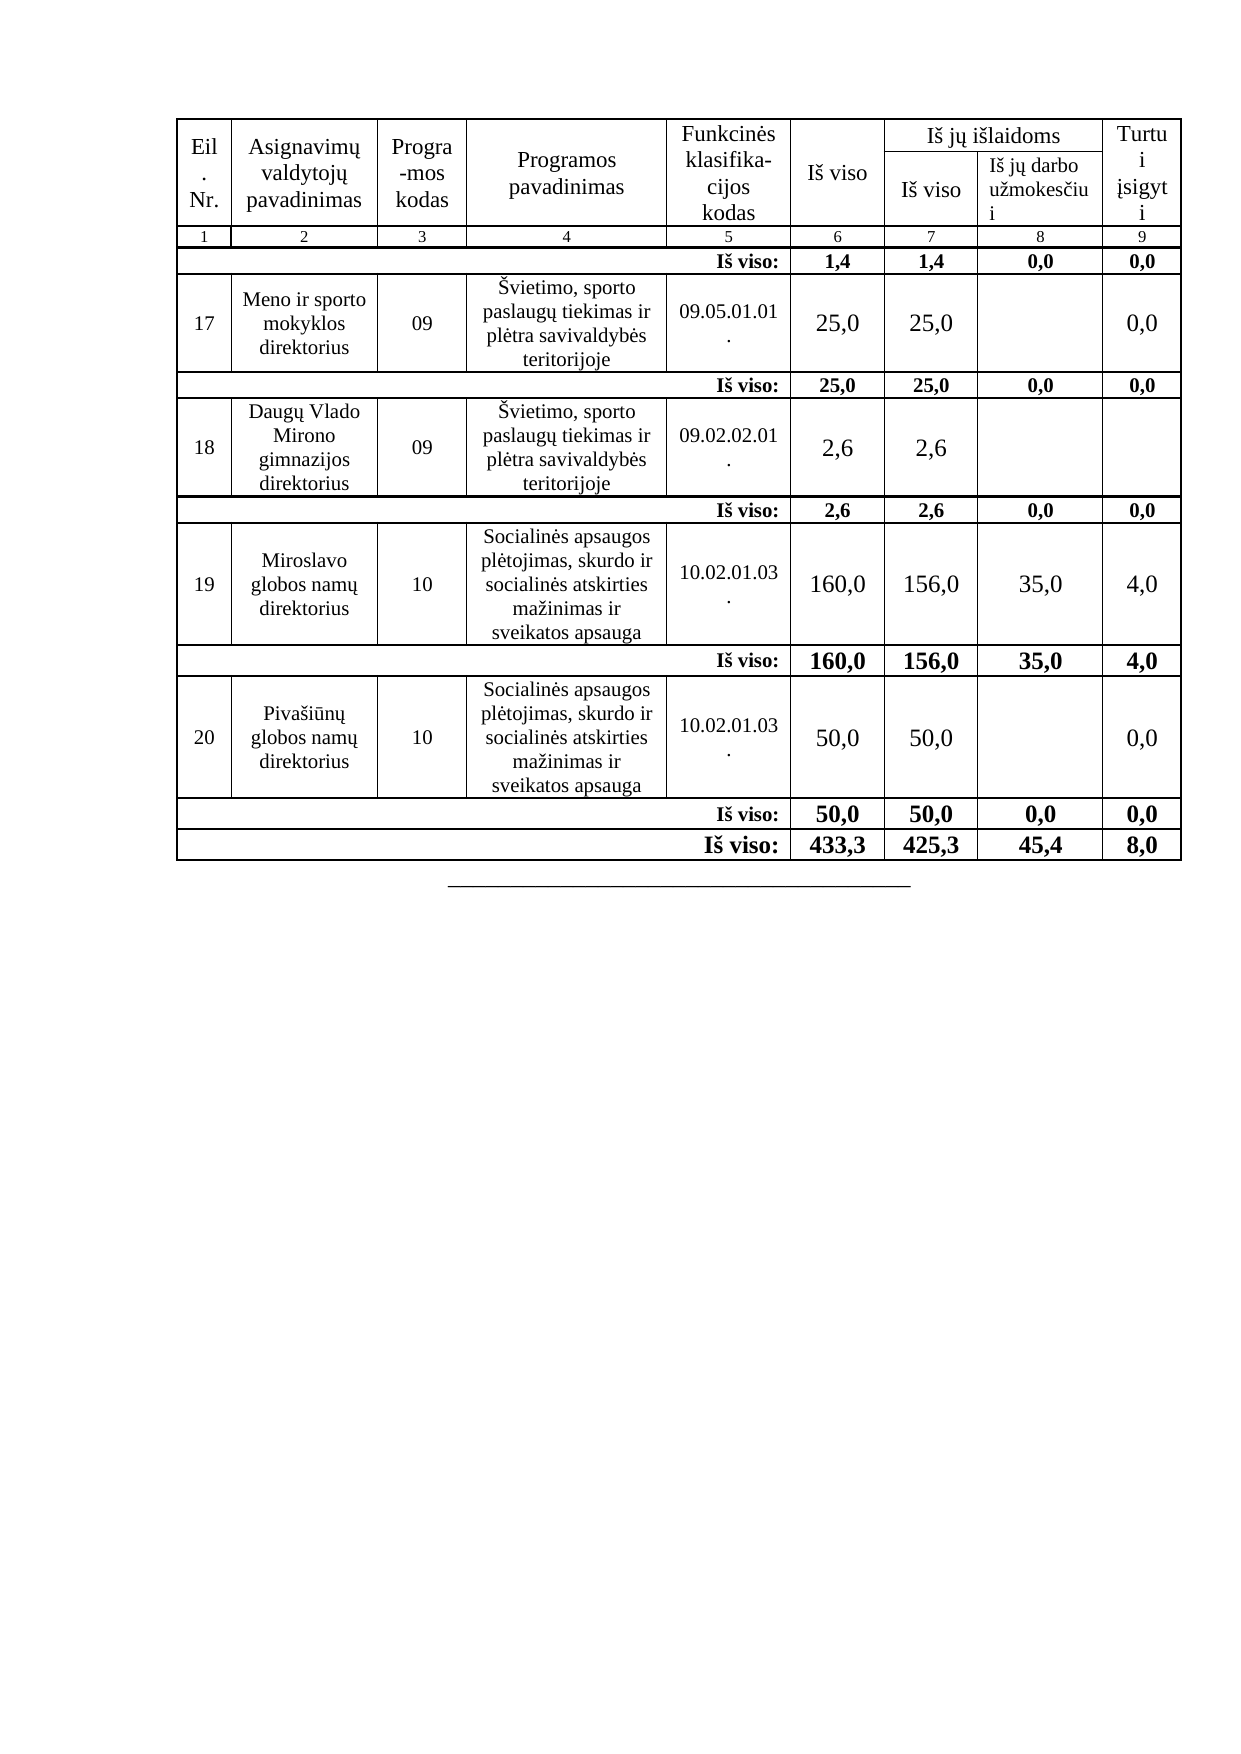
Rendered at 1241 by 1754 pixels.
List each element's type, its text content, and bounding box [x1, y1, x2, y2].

text _____________________________________ [177, 861, 1181, 890]
table_header Iš viso [791, 120, 884, 225]
table_cell 1,4 [791, 249, 884, 273]
table_cell Miroslavo globos namų direktorius [232, 524, 377, 644]
table_cell Iš jų darbo užmokesčiui [978, 152, 1102, 225]
table_cell 0,0 [1103, 275, 1180, 371]
table_cell 4,0 [1103, 646, 1180, 675]
table_cell 0,0 [1103, 799, 1180, 828]
table_cell 0,0 [1103, 373, 1180, 397]
table_cell Iš viso: [178, 249, 790, 273]
table_header Programos pavadinimas [467, 120, 666, 225]
table_cell 156,0 [885, 646, 977, 675]
table_cell [978, 275, 1102, 371]
table_cell 09 [378, 399, 466, 495]
table_cell [1103, 399, 1180, 495]
table_cell 5 [667, 227, 790, 246]
table_cell 1 [178, 227, 230, 246]
table_cell 433,3 [791, 830, 884, 859]
table_cell 50,0 [791, 677, 884, 797]
table_cell 4,0 [1103, 524, 1180, 644]
table_cell 8,0 [1103, 830, 1180, 859]
table_cell Iš viso [885, 152, 977, 225]
table_cell 50,0 [885, 677, 977, 797]
table_cell 18 [178, 399, 231, 495]
table_cell 25,0 [791, 275, 884, 371]
table_cell 09.02.02.01. [667, 399, 790, 495]
table_cell Iš viso: [178, 498, 790, 522]
table_cell 1,4 [885, 249, 977, 273]
table_cell 25,0 [885, 275, 977, 371]
table_cell Iš viso: [178, 830, 790, 859]
table_header Funkcinės klasifika-cijos kodas [667, 120, 790, 225]
table_cell 2 [232, 227, 377, 246]
table_header Asignavimų valdytojų pavadinimas [232, 120, 377, 225]
table_cell 8 [978, 227, 1102, 246]
table_cell 09 [378, 275, 466, 371]
table_cell 156,0 [885, 524, 977, 644]
table_cell 2,6 [885, 399, 977, 495]
table_cell Iš viso: [178, 373, 790, 397]
table_cell 45,4 [978, 830, 1102, 859]
table_cell 19 [178, 524, 231, 644]
table_cell 09.05.01.01. [667, 275, 790, 371]
table_cell 10.02.01.03. [667, 677, 790, 797]
table_cell Socialinės apsaugos plėtojimas, skurdo ir socialinės atskirties mažinimas ir sveikatos apsauga [467, 677, 666, 797]
table_header Iš jų išlaidoms [885, 120, 1102, 151]
table_cell 25,0 [791, 373, 884, 397]
table_cell 35,0 [978, 524, 1102, 644]
table_cell 0,0 [1103, 498, 1180, 522]
table_cell 0,0 [1103, 249, 1180, 273]
table_cell Socialinės apsaugos plėtojimas, skurdo ir socialinės atskirties mažinimas ir sveikatos apsauga [467, 524, 666, 644]
table_cell 35,0 [978, 646, 1102, 675]
table_cell Švietimo, sporto paslaugų tiekimas ir plėtra savivaldybės teritorijoje [467, 275, 666, 371]
table_cell 17 [178, 275, 231, 371]
table_cell 10 [378, 524, 466, 644]
table_cell 25,0 [885, 373, 977, 397]
table_cell 2,6 [791, 399, 884, 495]
table_cell 425,3 [885, 830, 977, 859]
table_cell 2,6 [885, 498, 977, 522]
table_cell 0,0 [978, 498, 1102, 522]
table_cell 160,0 [791, 646, 884, 675]
table_cell Pivašiūnų globos namų direktorius [232, 677, 377, 797]
table_cell 6 [791, 227, 884, 246]
table_cell [978, 677, 1102, 797]
table_cell 0,0 [978, 249, 1102, 273]
table_cell Iš viso: [178, 799, 790, 828]
table_cell Iš viso: [178, 646, 790, 675]
table_cell Švietimo, sporto paslaugų tiekimas ir plėtra savivaldybės teritorijoje [467, 399, 666, 495]
table_header Eil. Nr. [178, 120, 231, 225]
table_cell 9 [1103, 227, 1180, 246]
table_cell 4 [467, 227, 666, 246]
table_cell 160,0 [791, 524, 884, 644]
table_cell 20 [178, 677, 231, 797]
table_cell 10 [378, 677, 466, 797]
table_cell [978, 399, 1102, 495]
table_cell Daugų Vlado Mirono gimnazijos direktorius [232, 399, 377, 495]
table_cell 10.02.01.03. [667, 524, 790, 644]
table_cell 0,0 [1103, 677, 1180, 797]
table_header Turtui įsigyti [1103, 120, 1180, 225]
table_cell 0,0 [978, 799, 1102, 828]
table_cell 2,6 [791, 498, 884, 522]
table_cell 3 [378, 227, 466, 246]
table_cell Meno ir sporto mokyklos direktorius [232, 275, 377, 371]
table_header Progra-mos kodas [378, 120, 466, 225]
table_cell 0,0 [978, 373, 1102, 397]
table_cell 7 [885, 227, 977, 246]
table_cell 50,0 [791, 799, 884, 828]
table_cell 50,0 [885, 799, 977, 828]
